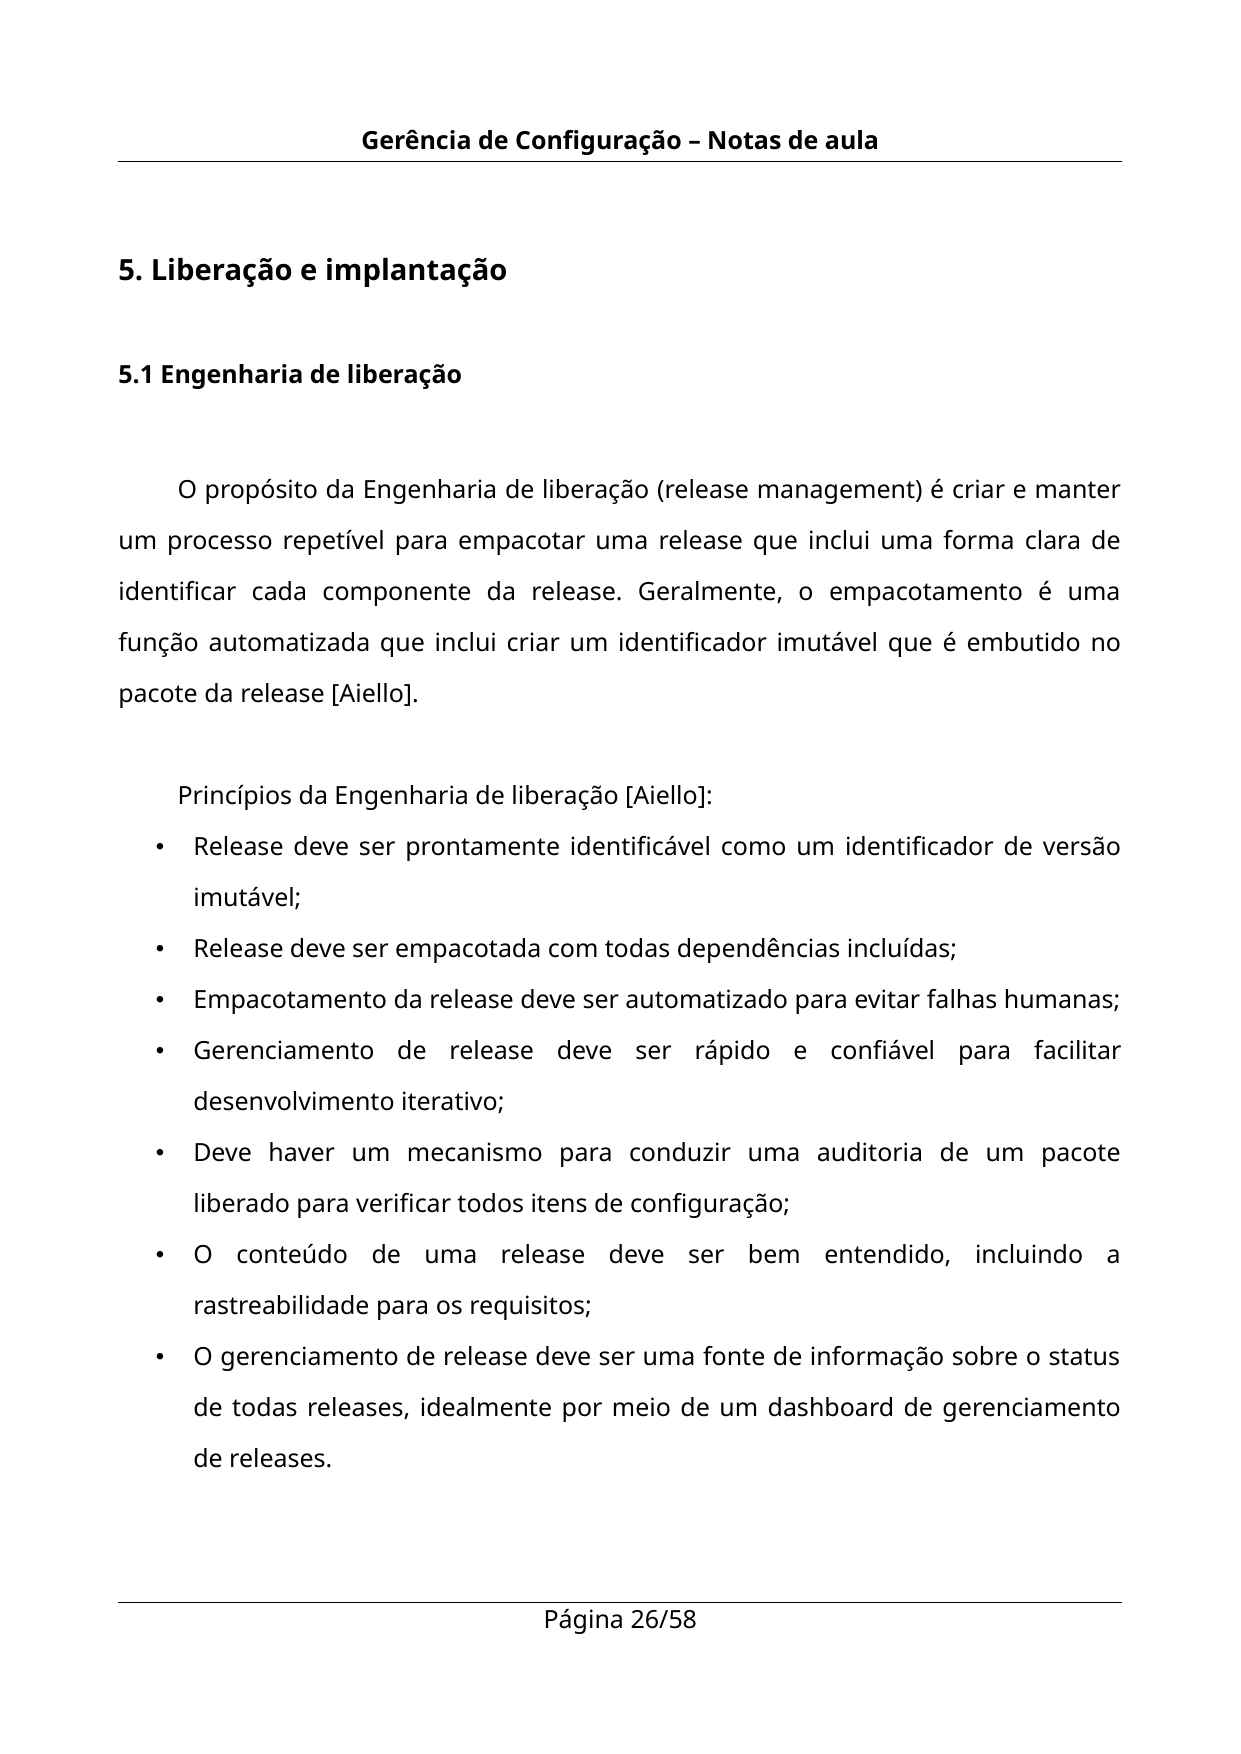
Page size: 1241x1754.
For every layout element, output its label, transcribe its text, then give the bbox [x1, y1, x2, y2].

list O gerenciamento de release deve ser uma fonte de informação sobre o status de todas releases, idealmente por meio de um dashboard de gerenciamento de releases. [156, 1339, 1122, 1475]
list Gerenciamento de release deve ser rápido e confiável para facilitar desenvolvimento iterativo; [156, 1033, 1122, 1118]
list Release deve ser empacotada com todas dependências incluídas; [156, 931, 1122, 965]
text O propósito da Engenharia de liberação (release management) é criar e manter um processo repetível para empacotar uma release que inclui uma forma clara de identificar cada componente da release. Geralmente, o empacotamento é uma função automatizada que inclui criar um identificador imutável que é embutido no pacote da release [Aiello]. [118, 471, 1122, 709]
subtitle 5.1 Engenharia de liberação [118, 357, 1122, 391]
list O conteúdo de uma release deve ser bem entendido, incluindo a rastreabilidade para os requisitos; [156, 1237, 1122, 1322]
list Empacotamento da release deve ser automatizado para evitar falhas humanas; [156, 982, 1122, 1016]
subtitle 5. Liberação e implantação [118, 249, 1122, 289]
list Deve haver um mecanismo para conduzir uma auditoria de um pacote liberado para verificar todos itens de configuração; [156, 1135, 1122, 1220]
list Release deve ser prontamente identificável como um identificador de versão imutável; [156, 829, 1122, 914]
text Princípios da Engenharia de liberação [Aiello]: [118, 778, 1122, 812]
